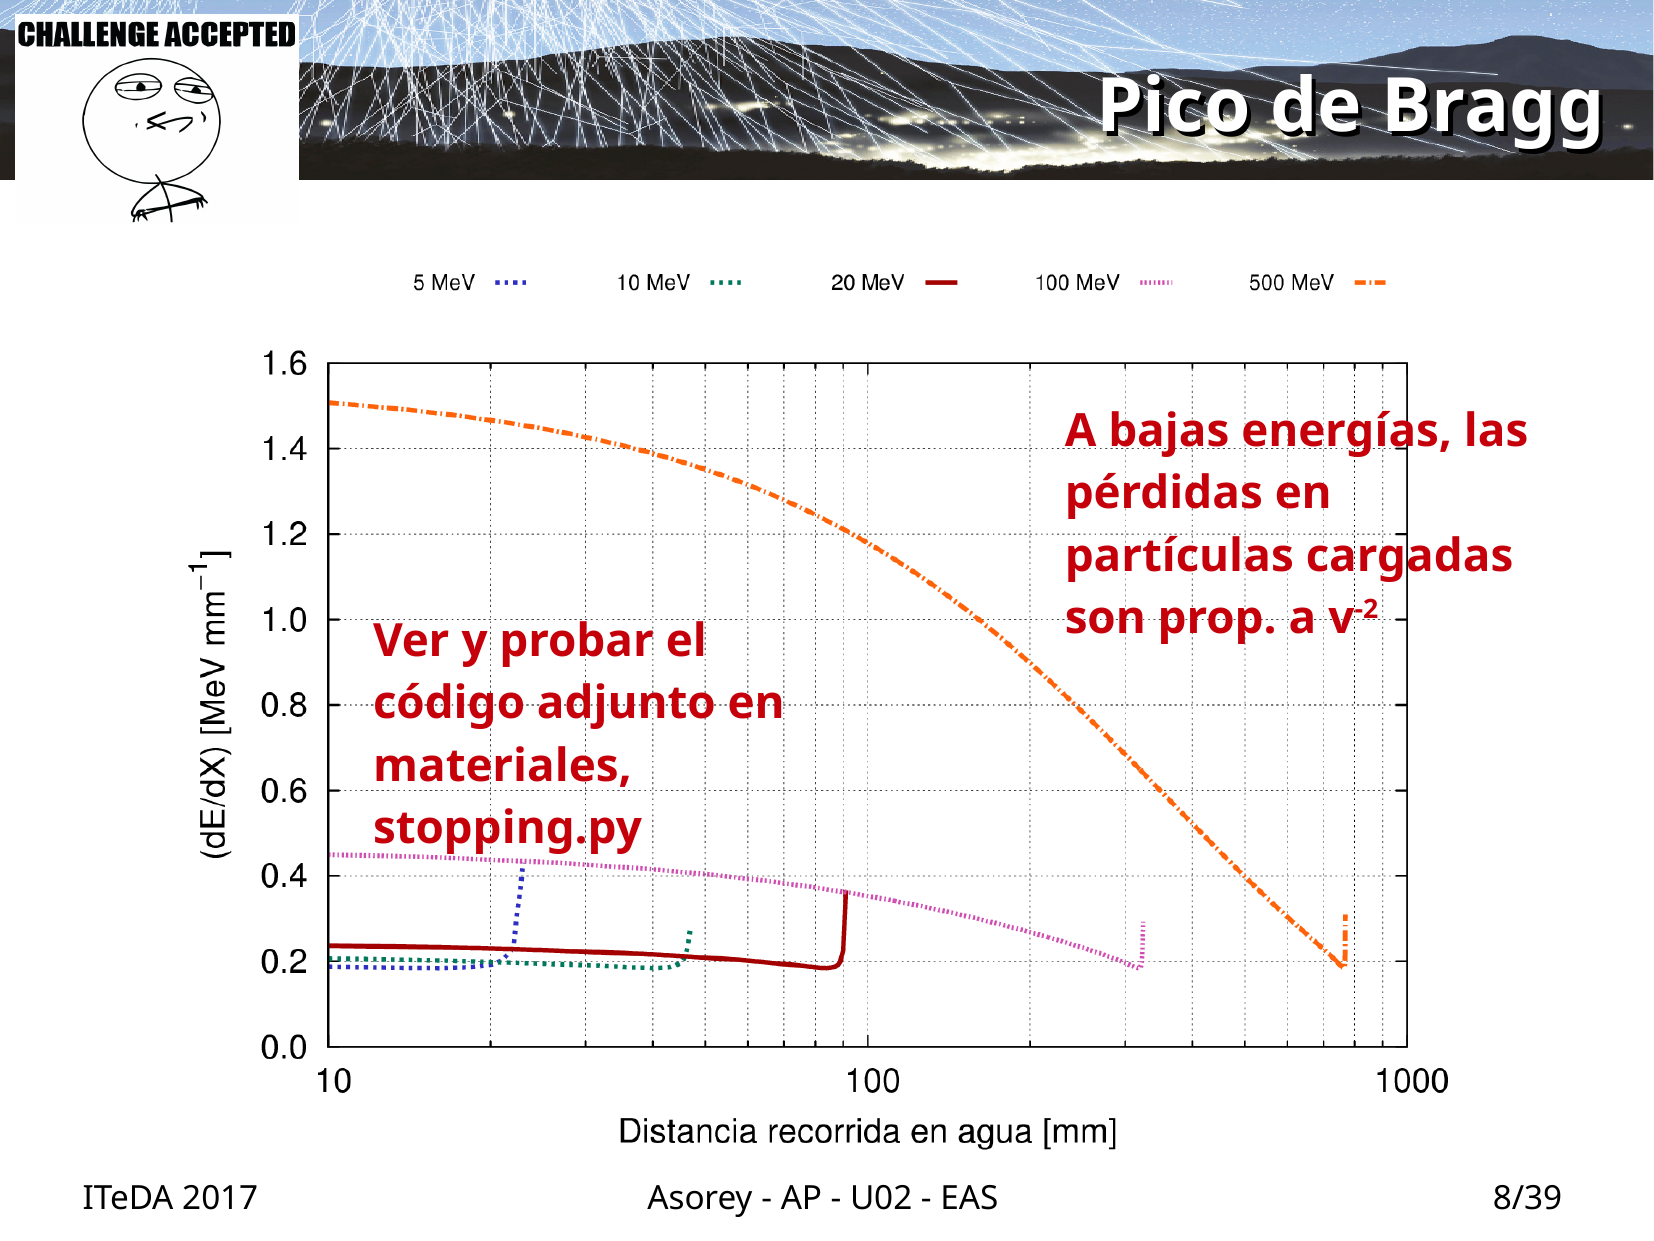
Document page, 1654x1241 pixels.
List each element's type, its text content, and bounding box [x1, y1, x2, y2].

text_box Ver y probar el código adjunto en materiales, stopping.py [358, 600, 871, 804]
picture [182, 254, 1468, 1156]
title Pico de Bragg [299, 15, 1606, 191]
text_box A bajas energías, las pérdidas en partículas cargadas son prop. a v-2 [1050, 390, 1562, 594]
picture [0, 0, 1654, 226]
